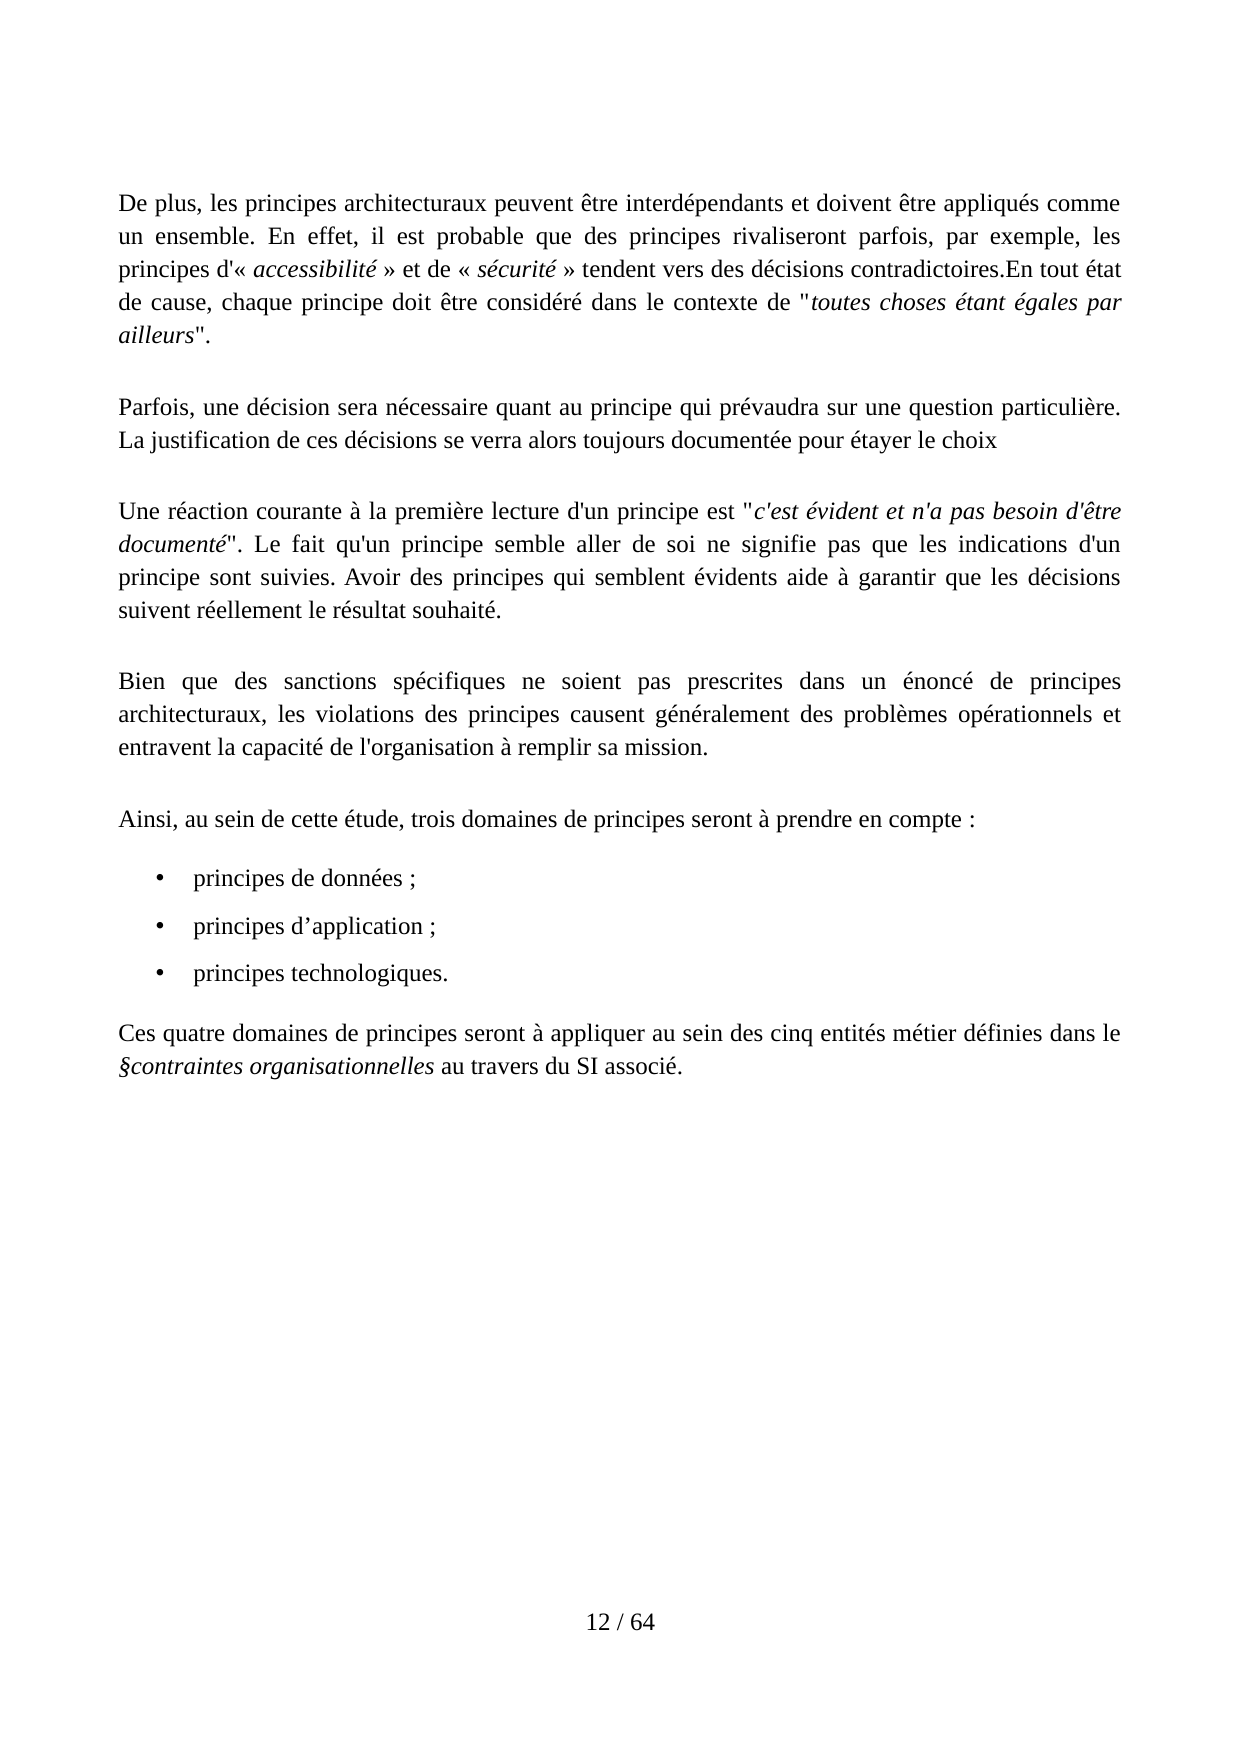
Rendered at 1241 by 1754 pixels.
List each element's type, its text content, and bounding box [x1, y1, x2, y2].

text De plus, les principes architecturaux peuvent être interdépendants et doivent être appliqués comme un ensemble. En effet, il est probable que des principes rivaliseront parfois, par exemple, les principes d'« accessibilité » et de « sécurité » tendent vers des décisions contradictoires.En tout état de cause, chaque principe doit être considéré dans le contexte de "toutes choses étant égales par ailleurs". [118, 188, 1122, 349]
text Ainsi, au sein de cette étude, trois domaines de principes seront à prendre en compte : [118, 804, 1122, 833]
list principes d’application ; [156, 911, 1122, 940]
text Une réaction courante à la première lecture d'un principe est "c'est évident et n'a pas besoin d'être documenté". Le fait qu'un principe semble aller de soi ne signifie pas que les indications d'un principe sont suivies. Avoir des principes qui semblent évidents aide à garantir que les décisions suivent réellement le résultat souhaité. [118, 496, 1122, 624]
list principes de données ; [156, 863, 1122, 892]
text Bien que des sanctions spécifiques ne soient pas prescrites dans un énoncé de principes architecturaux, les violations des principes causent généralement des problèmes opérationnels et entravent la capacité de l'organisation à remplir sa mission. [118, 666, 1122, 761]
text Ces quatre domaines de principes seront à appliquer au sein des cinq entités métier définies dans le §contraintes organisationnelles au travers du SI associé. [118, 1018, 1122, 1080]
list principes technologiques. [156, 958, 1122, 987]
text Parfois, une décision sera nécessaire quant au principe qui prévaudra sur une question particulière. La justification de ces décisions se verra alors toujours documentée pour étayer le choix [118, 392, 1122, 453]
